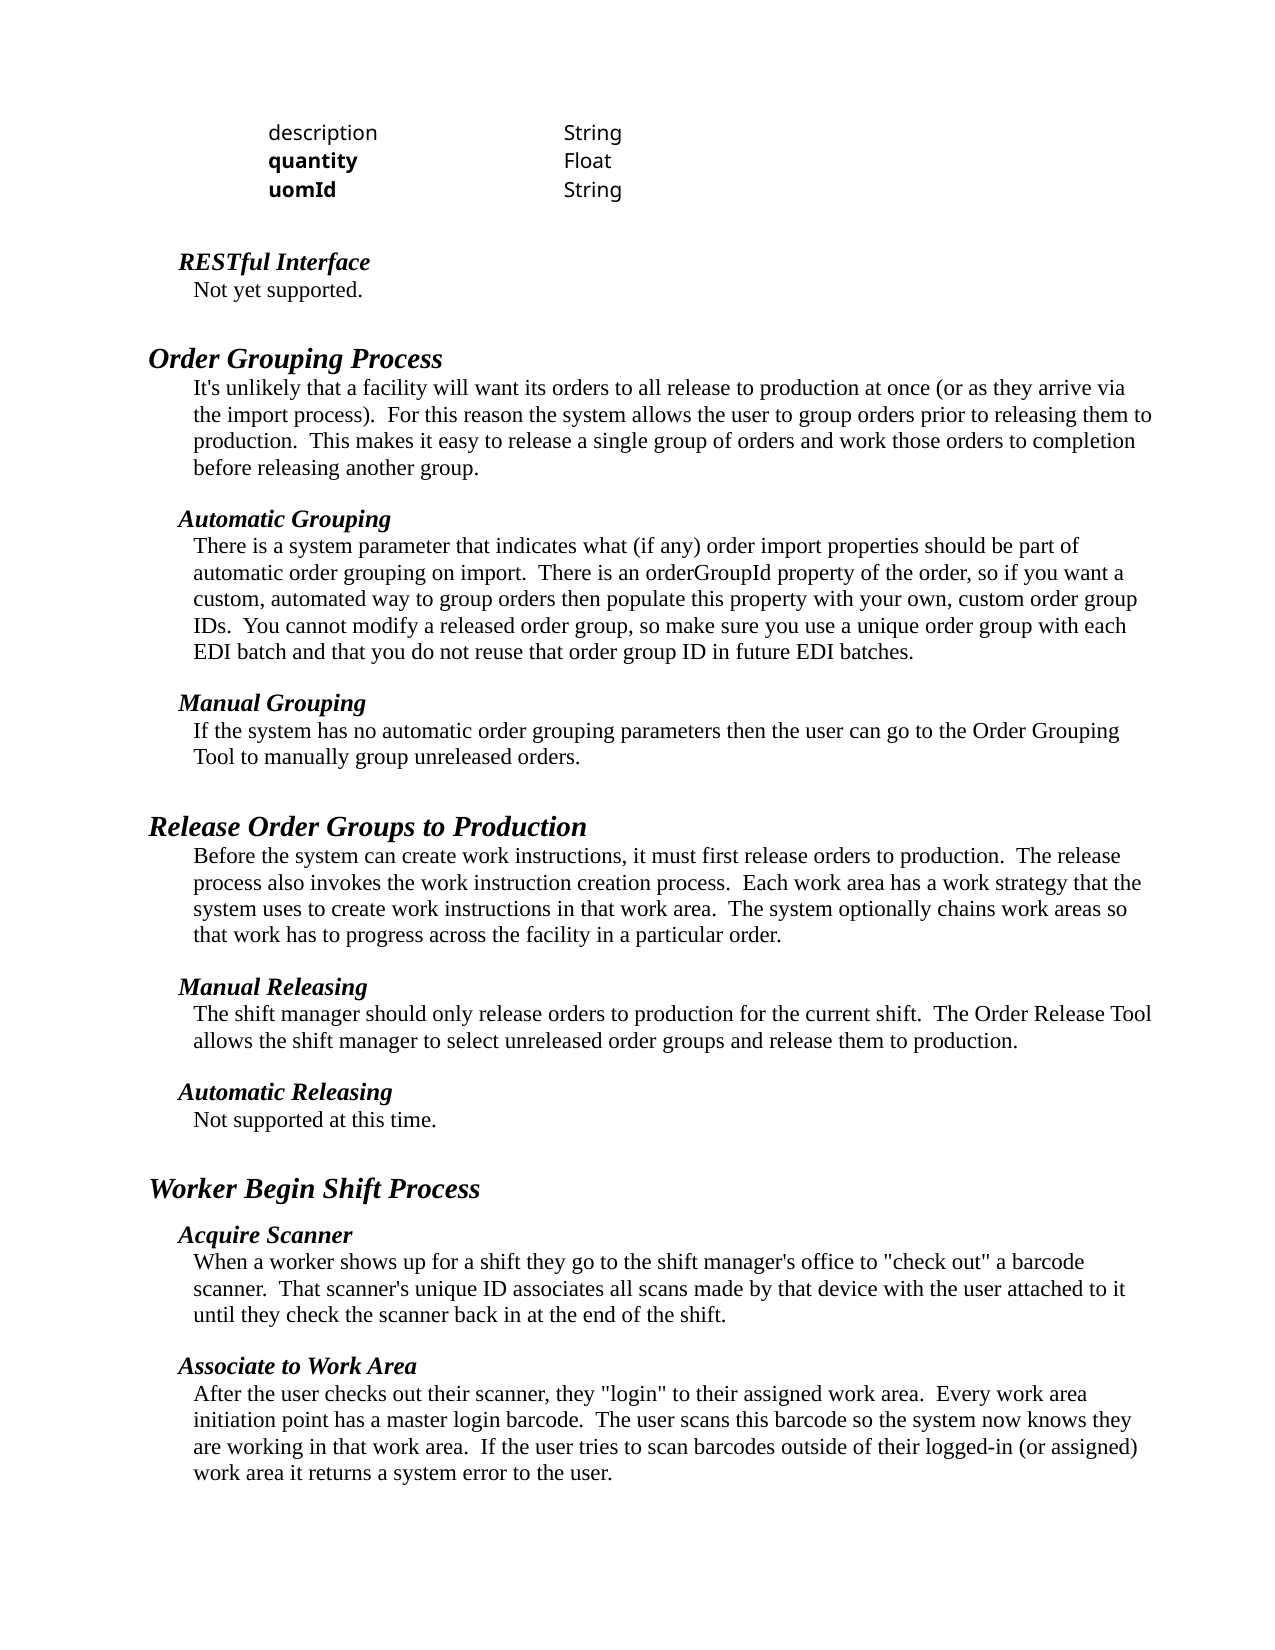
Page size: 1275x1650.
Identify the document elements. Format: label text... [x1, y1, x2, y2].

text If the system has no automatic order grouping parameters then the user can go to the Order Grouping Tool to manually group unreleased orders. [193, 717, 1157, 770]
text Before the system can create work instructions, it must first release orders to production. The release process also invokes the work instruction creation process. Each work area has a work strategy that the system uses to create work instructions in that work area. The system optionally chains work areas so that work has to progress across the facility in a particular order. [193, 842, 1157, 948]
subtitle Acquire Scanner [178, 1220, 1157, 1248]
text It's unlikely that a facility will want its orders to all release to production at once (or as they arrive via the import process). For this reason the system allows the user to group orders prior to releasing them to production. This makes it easy to release a single group of orders and work those orders to completion before releasing another group. [193, 374, 1157, 480]
subtitle Automatic Grouping [178, 504, 1157, 533]
text uomId String [268, 175, 1157, 203]
subtitle Order Grouping Process [148, 341, 1157, 374]
text Not supported at this time. [193, 1106, 1157, 1132]
text When a worker shows up for a shift they go to the shift manager's office to "check out" a barcode scanner. That scanner's unique ID associates all scans made by that device with the user attached to it until they check the scanner back in at the end of the shift. [193, 1248, 1157, 1327]
subtitle Manual Releasing [178, 972, 1157, 1000]
text The shift manager should only release orders to production for the current shift. The Order Release Tool allows the shift manager to select unreleased order groups and release them to production. [193, 1000, 1157, 1053]
text After the user checks out their scanner, they "login" to their assigned work area. Every work area initiation point has a master login barcode. The user scans this barcode so the system now knows they are working in that work area. If the user tries to scan barcodes outside of their logged-in (or assigned) work area it returns a system error to the user. [193, 1380, 1157, 1486]
subtitle Associate to Work Area [178, 1351, 1157, 1380]
text quantity Float [268, 147, 1157, 175]
text Not yet supported. [193, 276, 1157, 302]
text description String [268, 118, 1157, 147]
subtitle Automatic Releasing [178, 1077, 1157, 1106]
subtitle Release Order Groups to Production [148, 809, 1157, 842]
subtitle Worker Begin Shift Process [148, 1171, 1157, 1205]
subtitle Manual Grouping [178, 688, 1157, 717]
text There is a system parameter that indicates what (if any) order import properties should be part of automatic order grouping on import. There is an orderGroupId property of the order, so if you want a custom, automated way to group orders then populate this property with your own, custom order group IDs. You cannot modify a released order group, so make sure you use a unique order group with each EDI batch and that you do not reuse that order group ID in future EDI batches. [193, 533, 1157, 664]
subtitle RESTful Interface [178, 247, 1157, 276]
